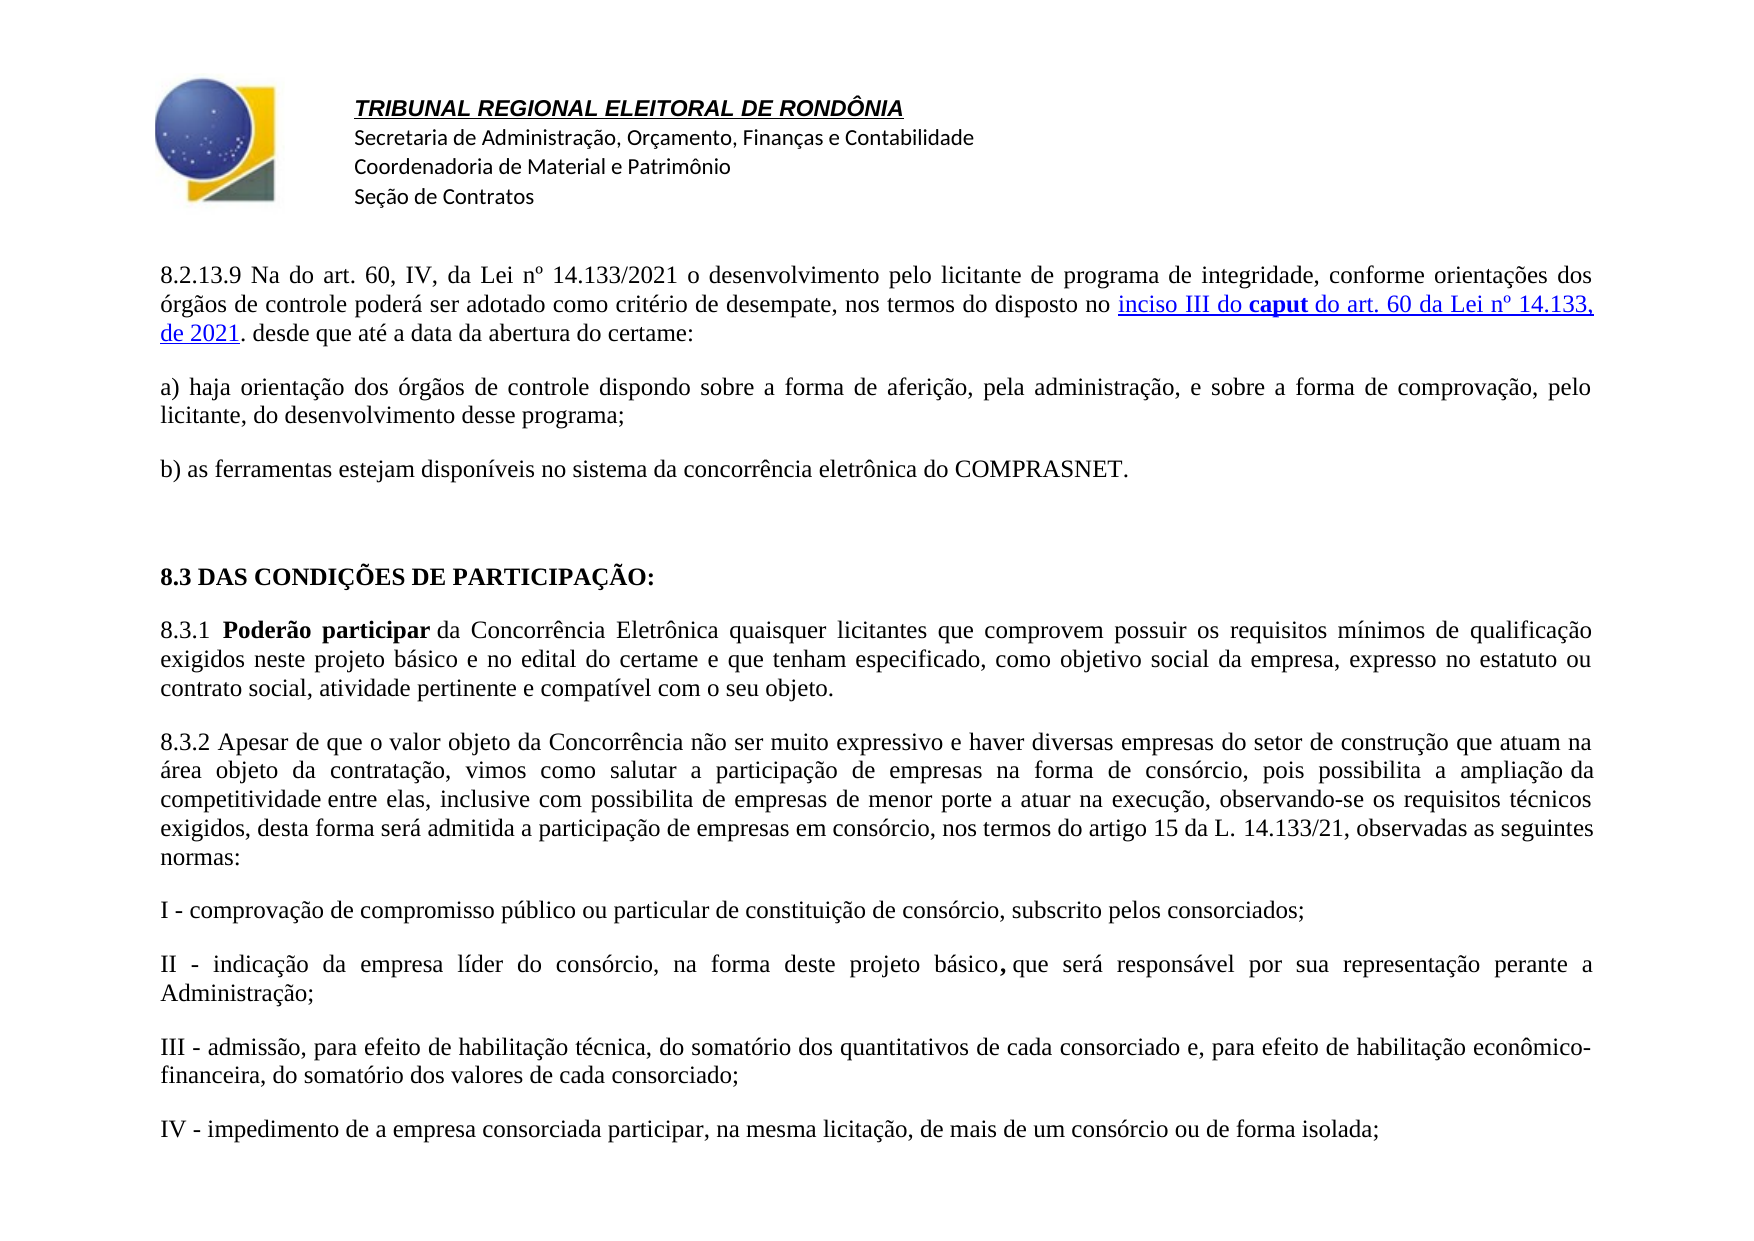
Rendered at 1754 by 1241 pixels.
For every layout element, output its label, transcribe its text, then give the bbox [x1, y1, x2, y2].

text III - admissão, para efeito de habilitação técnica, do somatório dos quantitativos de cada consorciado e, para efeito de habilitação econômico-financeira, do somatório dos valores de cada consorciado; [160, 1032, 1594, 1089]
text 8.2.13.9 Na do art. 60, IV, da Lei nº 14.133/2021 o desenvolvimento pelo licitante de programa de integridade, conforme orientações dos órgãos de controle poderá ser adotado como critério de desempate, nos termos do disposto no inciso III do caput do art. 60 da Lei nº 14.133, de 2021. desde que até a data da abertura do certame: [160, 261, 1594, 347]
text II - indicação da empresa líder do consórcio, na forma deste projeto básico, que será responsável por sua representação perante a Administração; [160, 949, 1594, 1007]
text 8.3 DAS CONDIÇÕES DE PARTICIPAÇÃO: [160, 562, 1594, 591]
text b) as ferramentas estejam disponíveis no sistema da concorrência eletrônica do COMPRASNET. [160, 454, 1594, 483]
text a) haja orientação dos órgãos de controle dispondo sobre a forma de aferição, pela administração, e sobre a forma de comprovação, pelo licitante, do desenvolvimento desse programa; [160, 372, 1594, 429]
text 8.3.2 Apesar de que o valor objeto da Concorrência não ser muito expressivo e haver diversas empresas do setor de construção que atuam na área objeto da contratação, vimos como salutar a participação de empresas na forma de consórcio, pois possibilita a ampliação da competitividade entre elas, inclusive com possibilita de empresas de menor porte a atuar na execução, observando-se os requisitos técnicos exigidos, desta forma será admitida a participação de empresas em consórcio, nos termos do artigo 15 da L. 14.133/21, observadas as seguintes normas: [160, 727, 1594, 871]
text IV - impedimento de a empresa consorciada participar, na mesma licitação, de mais de um consórcio ou de forma isolada; [160, 1114, 1594, 1143]
text 8.3.1 Poderão participar da Concorrência Eletrônica quaisquer licitantes que comprovem possuir os requisitos mínimos de qualificação exigidos neste projeto básico e no edital do certame e que tenham especificado, como objetivo social da empresa, expresso no estatuto ou contrato social, atividade pertinente e compatível com o seu objeto. [160, 616, 1594, 702]
text I - comprovação de compromisso público ou particular de constituição de consórcio, subscrito pelos consorciados; [160, 896, 1594, 924]
